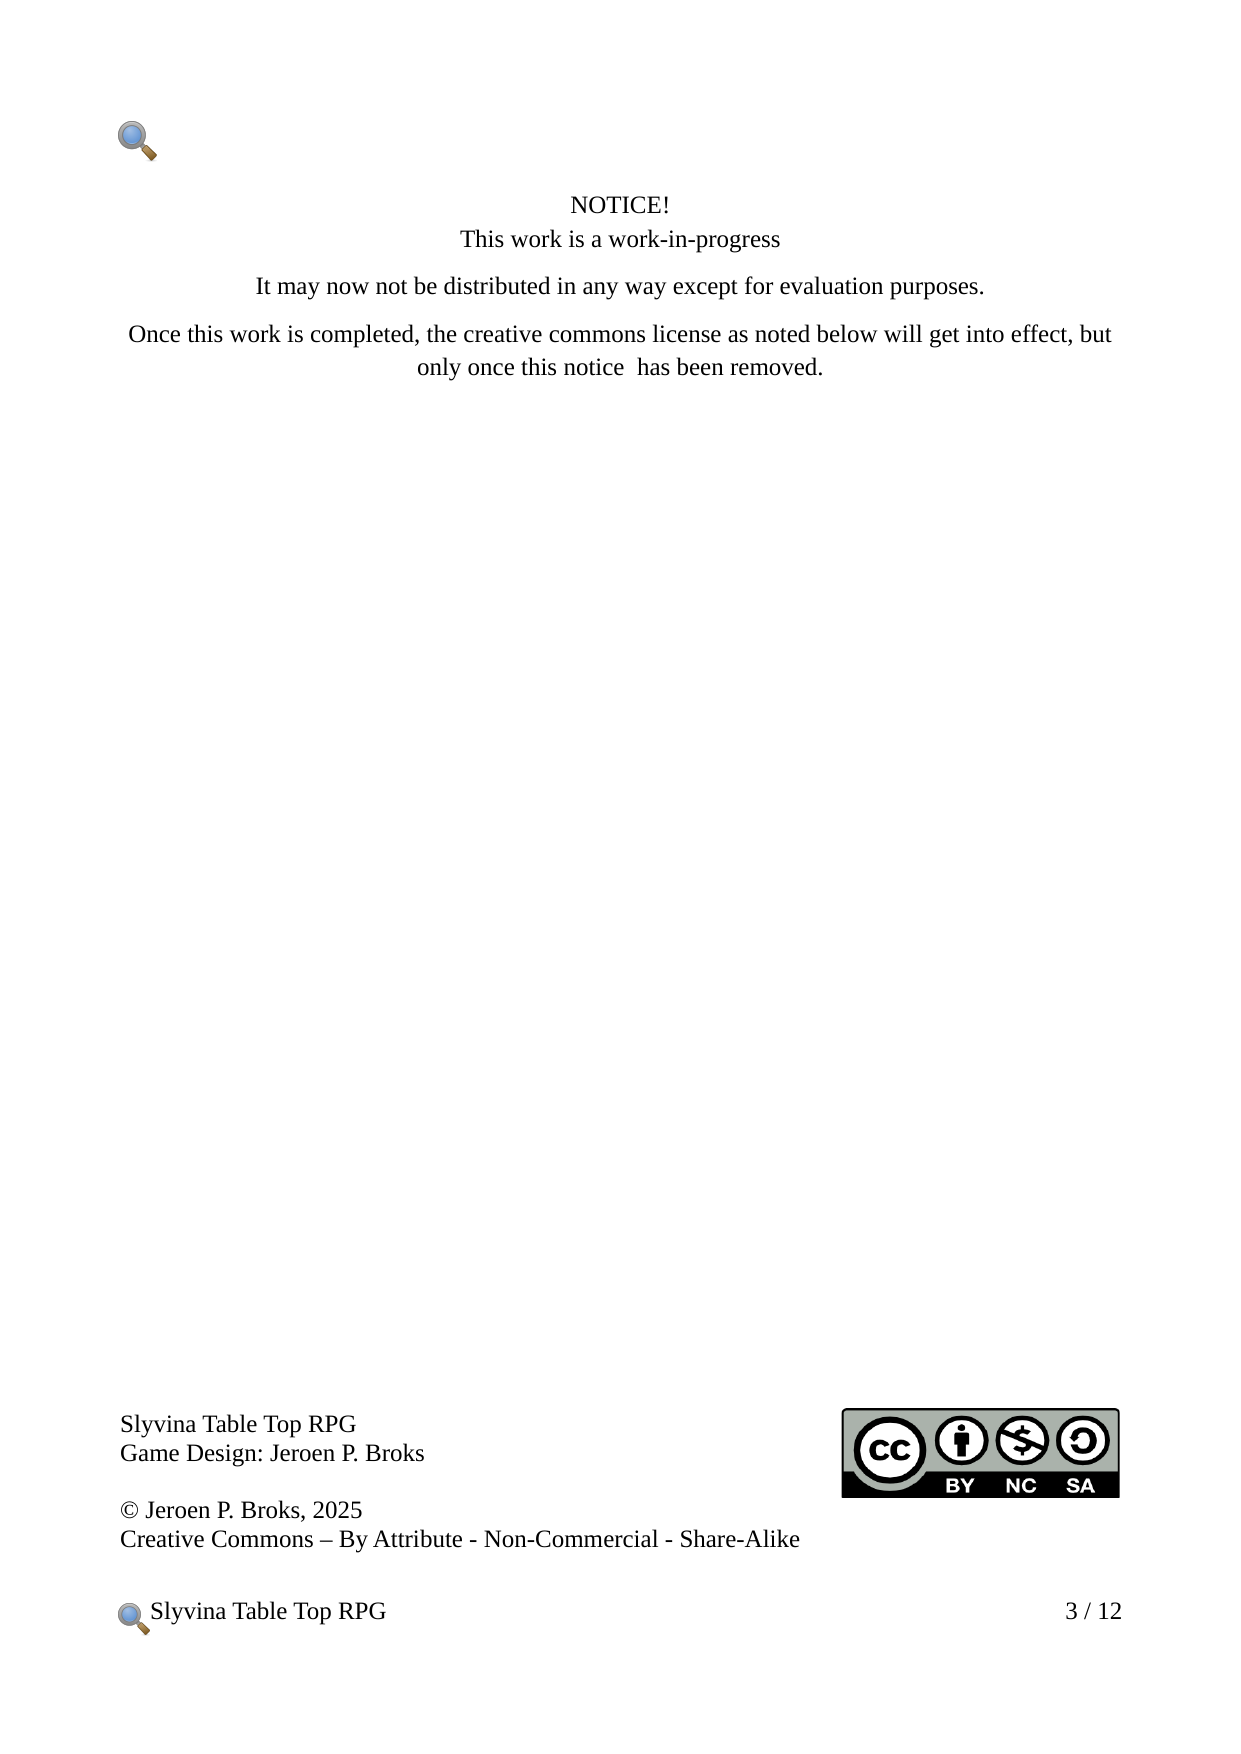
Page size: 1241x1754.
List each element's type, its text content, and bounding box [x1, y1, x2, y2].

text Once this work is completed, the creative commons license as noted below will get into effect, but only once this notice has been removed. [118, 319, 1122, 381]
picture [841, 1408, 1120, 1498]
text NOTICE! This work is a work-in-progress [118, 191, 1122, 252]
picture [118, 121, 158, 162]
picture [118, 1603, 150, 1636]
text It may now not be distributed in any way except for evaluation purposes. [118, 271, 1122, 300]
